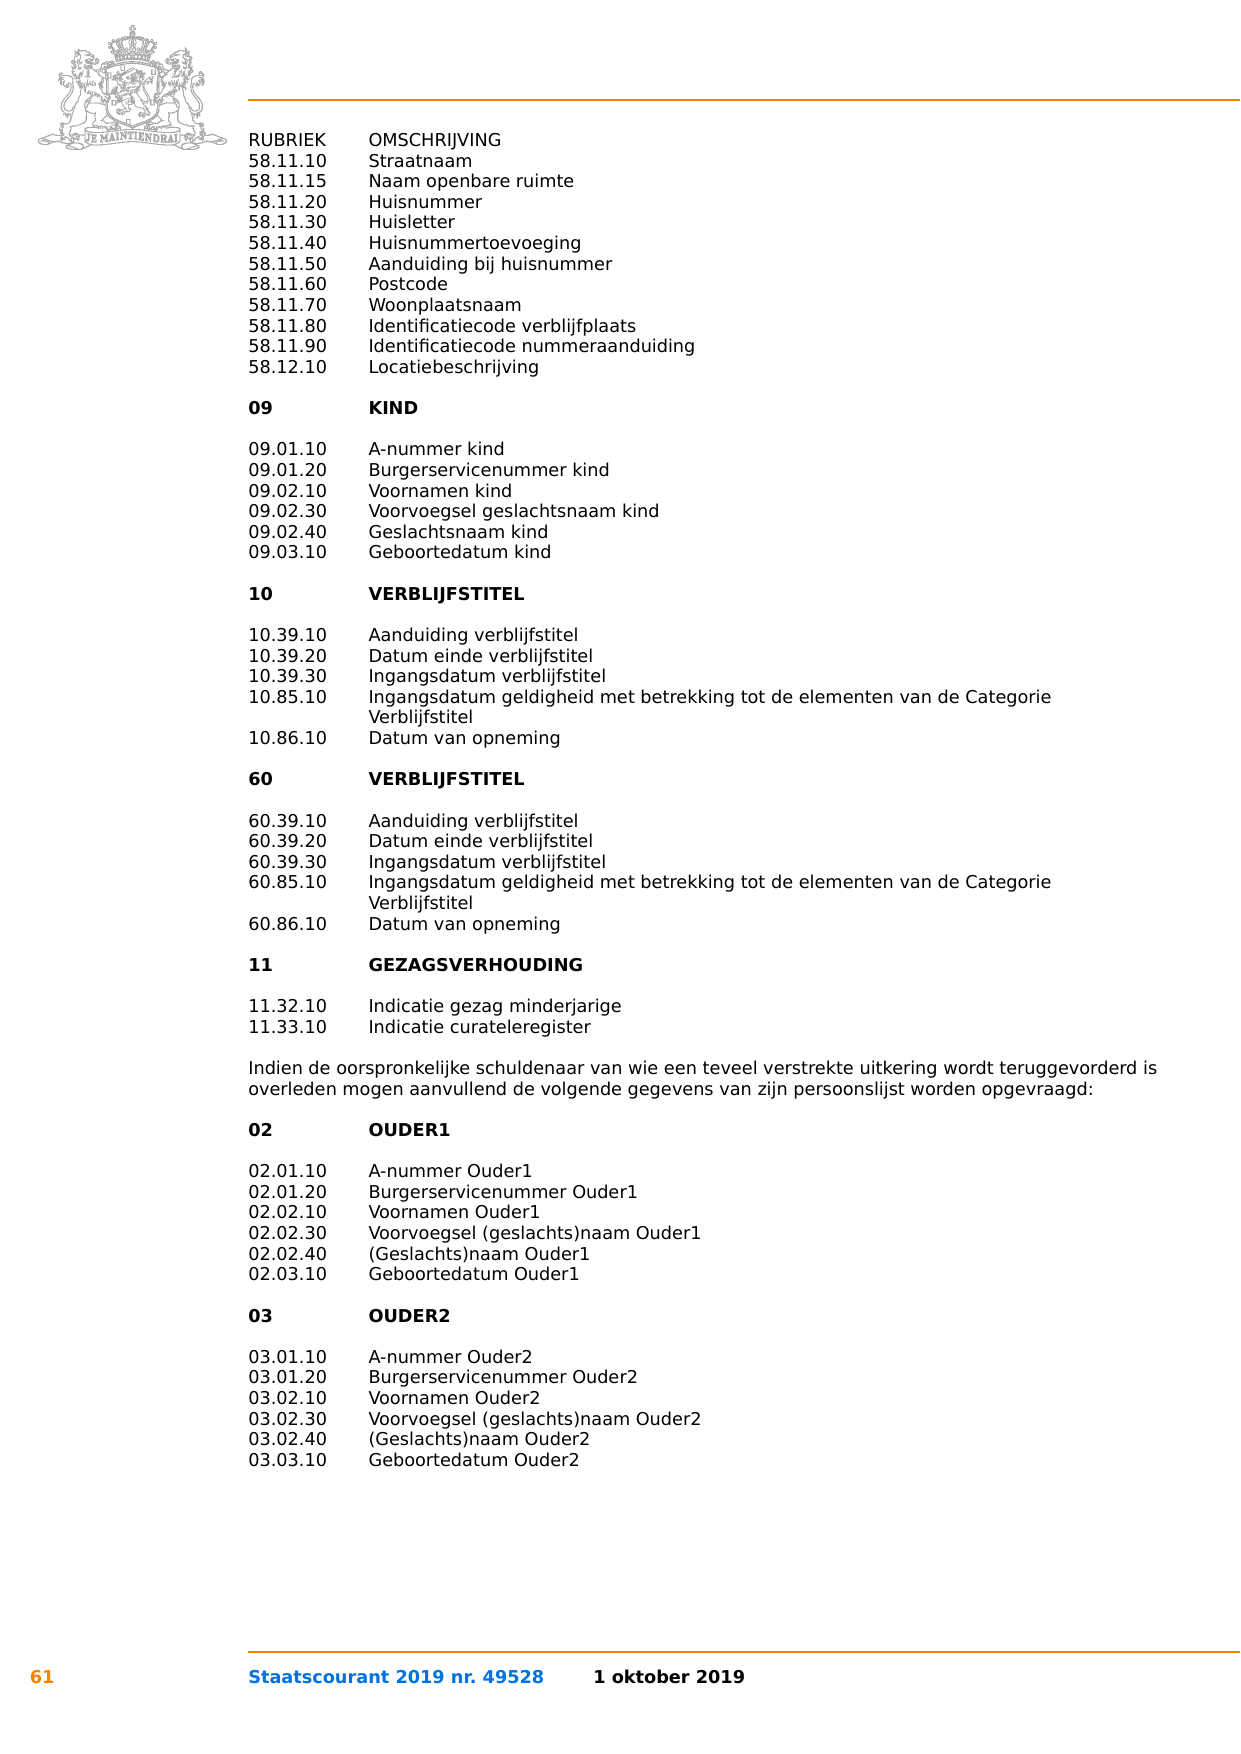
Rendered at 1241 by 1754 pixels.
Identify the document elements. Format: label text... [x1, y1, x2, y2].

table_cell VERBLIJFSTITEL [363, 584, 1163, 604]
table_cell OUDER1 [363, 1120, 1163, 1141]
table_cell 03.02.40 [248, 1429, 362, 1450]
table_cell [248, 419, 362, 439]
table_cell 11 [248, 955, 362, 976]
table_cell 09.02.10 [248, 481, 362, 501]
table_cell Voornamen kind [363, 481, 1163, 501]
table_cell 09.03.10 [248, 543, 362, 563]
table_cell [363, 1099, 1163, 1120]
table_cell Naam openbare ruimte [363, 171, 1163, 192]
table_cell [248, 1141, 362, 1161]
table_cell [363, 1326, 1163, 1347]
table_cell 02.01.20 [248, 1182, 362, 1202]
table_cell 03.02.30 [248, 1409, 362, 1429]
table_cell 10.39.20 [248, 646, 362, 666]
table_cell Geslachtsnaam kind [363, 522, 1163, 542]
table_cell 58.12.10 [248, 357, 362, 377]
table_cell 60.39.20 [248, 831, 362, 852]
table_cell 03.03.10 [248, 1450, 362, 1471]
table_cell 02.03.10 [248, 1264, 362, 1285]
table_cell Identificatiecode nummeraanduiding [363, 336, 1163, 357]
table_cell [248, 378, 362, 398]
table_cell 09 [248, 398, 362, 419]
table_cell 58.11.30 [248, 213, 362, 233]
picture [38, 25, 227, 150]
table_cell 60.85.10 [248, 873, 362, 914]
table_cell 60.39.30 [248, 852, 362, 872]
table_cell Geboortedatum Ouder2 [363, 1450, 1163, 1471]
table_cell Burgerservicenummer kind [363, 460, 1163, 481]
table_cell 03.02.10 [248, 1388, 362, 1409]
table_cell Huisletter [363, 213, 1163, 233]
table_cell [363, 419, 1163, 439]
table_cell [248, 1326, 362, 1347]
table_cell [363, 1141, 1163, 1161]
table_cell 60.86.10 [248, 914, 362, 934]
table_cell 58.11.60 [248, 274, 362, 295]
table_cell 02.01.10 [248, 1161, 362, 1182]
table_header OMSCHRIJVING [363, 130, 1163, 151]
table_cell 60.39.10 [248, 811, 362, 831]
table_cell [248, 1099, 362, 1120]
table_cell KIND [363, 398, 1163, 419]
table_cell (Geslachts)naam Ouder2 [363, 1429, 1163, 1450]
table_cell 58.11.80 [248, 316, 362, 336]
table_cell 03.01.20 [248, 1368, 362, 1388]
table_cell [363, 604, 1163, 625]
table_cell [363, 563, 1163, 584]
table_cell Huisnummertoevoeging [363, 233, 1163, 254]
table_cell Aanduiding bij huisnummer [363, 254, 1163, 274]
table_cell A-nummer Ouder1 [363, 1161, 1163, 1182]
table_cell Datum van opneming [363, 728, 1163, 749]
table_cell 03 [248, 1306, 362, 1326]
table_cell 10.86.10 [248, 728, 362, 749]
table_cell Postcode [363, 274, 1163, 295]
table_cell Ingangsdatum verblijfstitel [363, 852, 1163, 872]
table_cell Datum einde verblijfstitel [363, 646, 1163, 666]
table_cell [363, 378, 1163, 398]
table_cell [248, 1038, 362, 1058]
table_cell [248, 790, 362, 811]
table_cell 58.11.50 [248, 254, 362, 274]
table_cell 02.02.10 [248, 1203, 362, 1223]
table_cell GEZAGSVERHOUDING [363, 955, 1163, 976]
table_cell Indicatie gezag minderjarige [363, 996, 1163, 1017]
table_cell A-nummer Ouder2 [363, 1347, 1163, 1367]
table_cell 10.39.30 [248, 666, 362, 687]
table_cell 58.11.70 [248, 295, 362, 316]
table_cell 09.02.30 [248, 501, 362, 522]
table_header RUBRIEK [248, 130, 362, 151]
table_cell Datum einde verblijfstitel [363, 831, 1163, 852]
table_cell 10.85.10 [248, 687, 362, 728]
table_cell Burgerservicenummer Ouder1 [363, 1182, 1163, 1202]
table_cell OUDER2 [363, 1306, 1163, 1326]
table_cell [248, 563, 362, 584]
table_cell A-nummer kind [363, 439, 1163, 460]
table_cell [363, 934, 1163, 955]
table_cell Aanduiding verblijfstitel [363, 625, 1163, 646]
table_cell [363, 749, 1163, 769]
table_cell Geboortedatum Ouder1 [363, 1264, 1163, 1285]
table_cell Voornamen Ouder2 [363, 1388, 1163, 1409]
table_cell Identificatiecode verblijfplaats [363, 316, 1163, 336]
table_cell 58.11.40 [248, 233, 362, 254]
table_cell [363, 790, 1163, 811]
table_cell (Geslachts)naam Ouder1 [363, 1244, 1163, 1264]
table_cell Huisnummer [363, 192, 1163, 212]
table_cell [363, 976, 1163, 996]
table_cell 11.32.10 [248, 996, 362, 1017]
table_cell 10.39.10 [248, 625, 362, 646]
table_cell Ingangsdatum geldigheid met betrekking tot de elementen van de Categorie Verblijfstitel [363, 873, 1163, 914]
table_cell [363, 1285, 1163, 1306]
table_cell 58.11.15 [248, 171, 362, 192]
table_cell Indien de oorspronkelijke schuldenaar van wie een teveel verstrekte uitkering wordt teruggevorderd is overleden mogen aanvullend de volgende gegevens van zijn persoonslijst worden opgevraagd: [248, 1058, 1163, 1099]
table_cell Voorvoegsel geslachtsnaam kind [363, 501, 1163, 522]
table_cell 02.02.30 [248, 1223, 362, 1244]
table_cell Voorvoegsel (geslachts)naam Ouder2 [363, 1409, 1163, 1429]
table_cell [248, 604, 362, 625]
table_cell 10 [248, 584, 362, 604]
table_cell Woonplaatsnaam [363, 295, 1163, 316]
table_cell 58.11.10 [248, 151, 362, 171]
table_cell 60 [248, 769, 362, 790]
table_cell Ingangsdatum geldigheid met betrekking tot de elementen van de Categorie Verblijfstitel [363, 687, 1163, 728]
table_cell 02.02.40 [248, 1244, 362, 1264]
table_cell Datum van opneming [363, 914, 1163, 934]
table_cell Voorvoegsel (geslachts)naam Ouder1 [363, 1223, 1163, 1244]
table_cell 02 [248, 1120, 362, 1141]
table_cell [248, 749, 362, 769]
table_cell 58.11.90 [248, 336, 362, 357]
table_cell 09.02.40 [248, 522, 362, 542]
table_cell Aanduiding verblijfstitel [363, 811, 1163, 831]
table_cell Straatnaam [363, 151, 1163, 171]
table_cell [248, 976, 362, 996]
table_cell VERBLIJFSTITEL [363, 769, 1163, 790]
table_cell Indicatie curateleregister [363, 1017, 1163, 1037]
table_cell [248, 934, 362, 955]
table_cell [363, 1038, 1163, 1058]
table_cell 03.01.10 [248, 1347, 362, 1367]
table_cell Locatiebeschrijving [363, 357, 1163, 377]
table_cell 11.33.10 [248, 1017, 362, 1037]
table_cell 09.01.20 [248, 460, 362, 481]
table_cell Ingangsdatum verblijfstitel [363, 666, 1163, 687]
table_cell Geboortedatum kind [363, 543, 1163, 563]
table_cell Burgerservicenummer Ouder2 [363, 1368, 1163, 1388]
table_cell 09.01.10 [248, 439, 362, 460]
table_cell 58.11.20 [248, 192, 362, 212]
table_cell [248, 1285, 362, 1306]
table_cell Voornamen Ouder1 [363, 1203, 1163, 1223]
